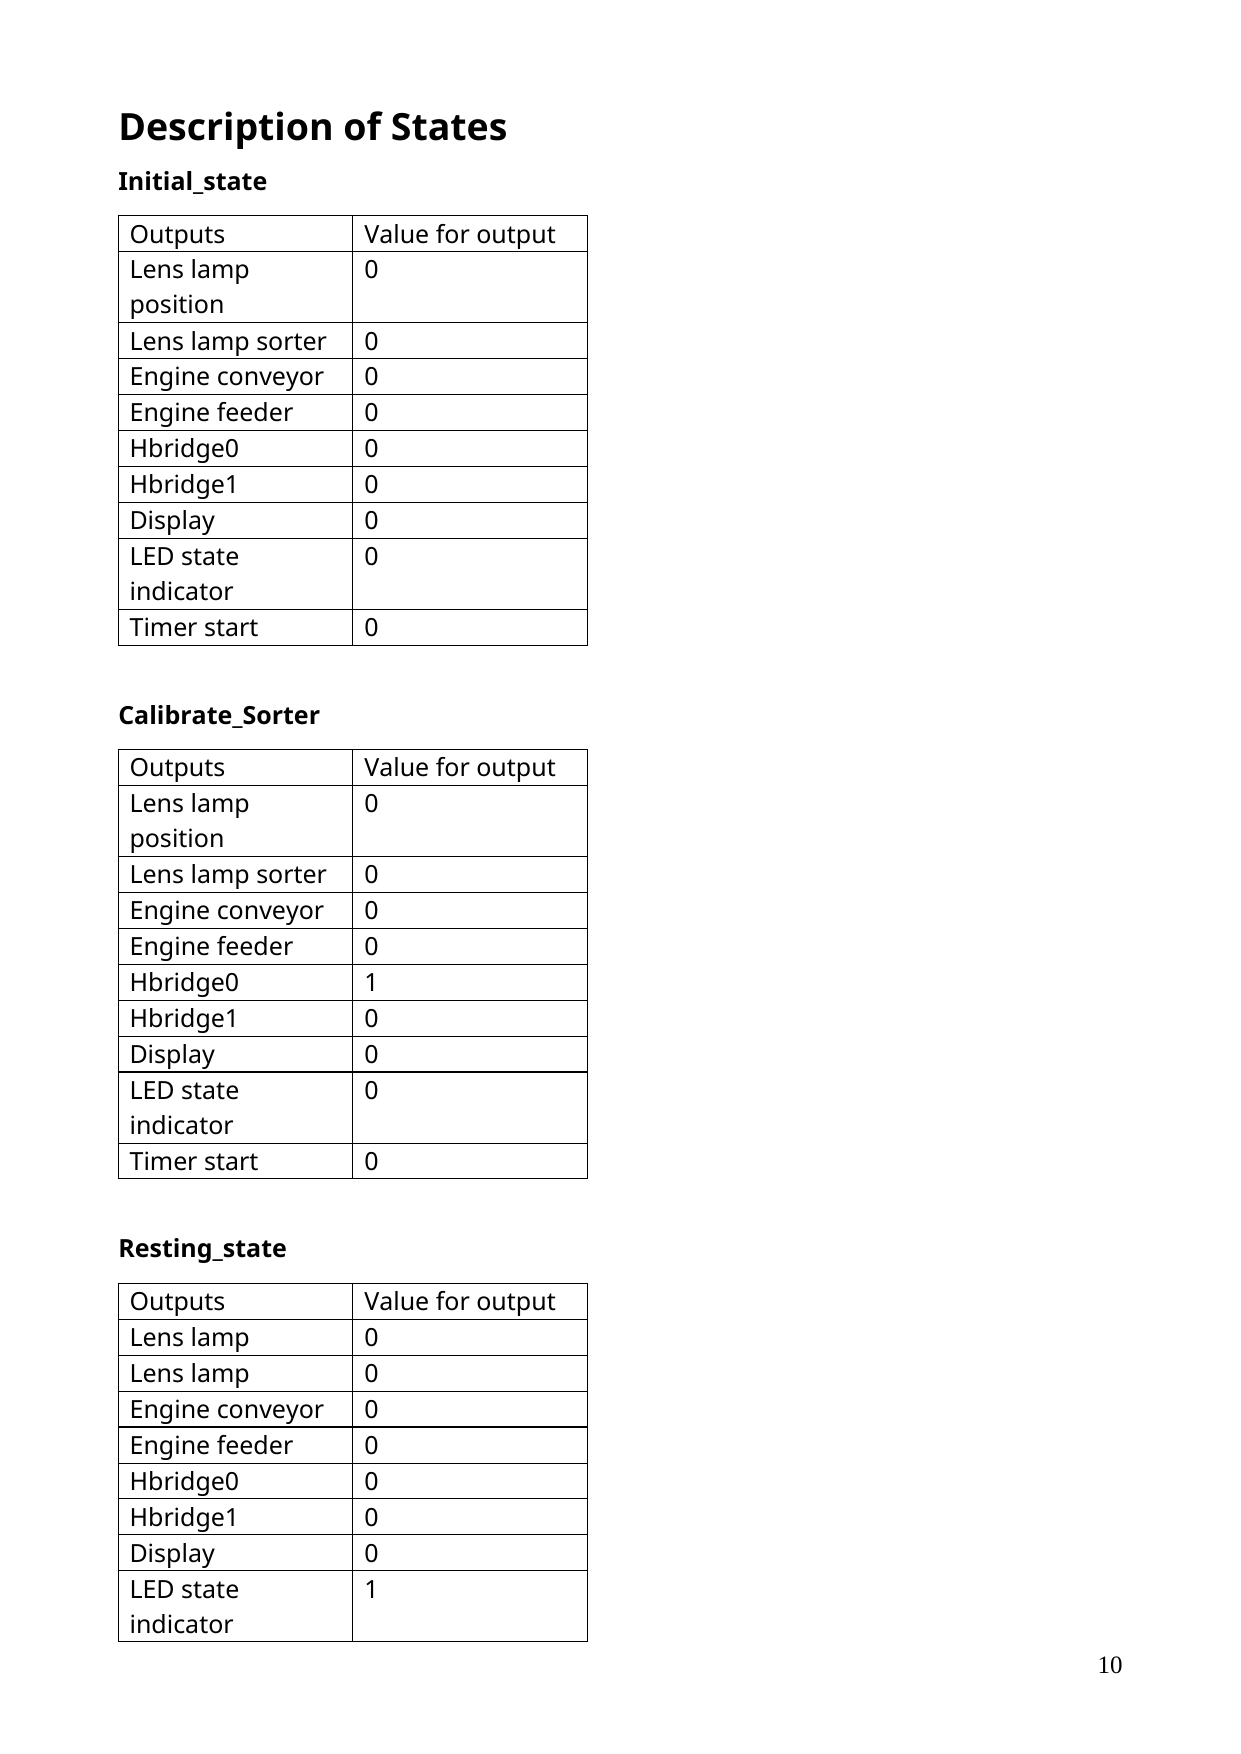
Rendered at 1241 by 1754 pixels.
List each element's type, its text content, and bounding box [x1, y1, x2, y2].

table_cell Display [119, 503, 352, 538]
table_header Outputs [119, 750, 352, 785]
table_cell 0 [353, 395, 587, 430]
table_cell 1 [353, 1571, 587, 1641]
table_cell 0 [353, 359, 587, 394]
table_cell Hbridge1 [119, 1001, 352, 1036]
table_cell 0 [353, 252, 587, 322]
table_cell 0 [353, 1356, 587, 1391]
table_cell Timer start [119, 1144, 352, 1178]
table_cell Lens lamp sorter [119, 857, 352, 892]
table_cell LED state indicator [119, 1073, 352, 1142]
table_cell 1 [353, 965, 587, 999]
table_cell Engine feeder [119, 395, 352, 430]
table_cell Lens lamp [119, 1356, 352, 1391]
table_cell 0 [353, 1464, 587, 1498]
table_cell 0 [353, 503, 587, 538]
table_cell Engine conveyor [119, 1392, 352, 1426]
table_header Value for output [353, 750, 587, 785]
table_cell Lens lamp position [119, 252, 352, 322]
table_cell Hbridge0 [119, 1464, 352, 1498]
text Initial_state [118, 163, 1122, 198]
table_cell 0 [353, 1073, 587, 1142]
table_cell 0 [353, 929, 587, 964]
table_cell Engine feeder [119, 1428, 352, 1462]
table_cell 0 [353, 539, 587, 609]
table_header Outputs [119, 216, 352, 251]
table_cell Engine conveyor [119, 893, 352, 928]
table_cell Hbridge1 [119, 1499, 352, 1534]
table_cell Hbridge1 [119, 467, 352, 502]
table_cell Hbridge0 [119, 965, 352, 999]
table_cell LED state indicator [119, 539, 352, 609]
table_cell Engine feeder [119, 929, 352, 964]
table_cell 0 [353, 610, 587, 644]
table_cell 0 [353, 1144, 587, 1178]
table_cell 0 [353, 1001, 587, 1036]
table_cell Lens lamp [119, 1320, 352, 1354]
table_cell Engine conveyor [119, 359, 352, 394]
table_header Value for output [353, 1284, 587, 1319]
table_cell 0 [353, 893, 587, 928]
table_header Outputs [119, 1284, 352, 1319]
table_cell 0 [353, 857, 587, 892]
table_cell 0 [353, 1320, 587, 1354]
table_cell Timer start [119, 610, 352, 644]
table_cell 0 [353, 1499, 587, 1534]
table_cell 0 [353, 1428, 587, 1462]
table_cell Lens lamp position [119, 786, 352, 856]
table_cell 0 [353, 1392, 587, 1426]
table_cell 0 [353, 323, 587, 358]
table_cell 0 [353, 1535, 587, 1570]
subtitle Description of States [118, 100, 1122, 151]
table_cell LED state indicator [119, 1571, 352, 1641]
text Calibrate_Sorter [118, 697, 1122, 731]
table_cell 0 [353, 1037, 587, 1071]
text Resting_state [118, 1231, 1122, 1265]
table_cell Hbridge0 [119, 431, 352, 466]
table_header Value for output [353, 216, 587, 251]
table_cell Display [119, 1535, 352, 1570]
table_cell Lens lamp sorter [119, 323, 352, 358]
table_cell 0 [353, 467, 587, 502]
table_cell Display [119, 1037, 352, 1071]
table_cell 0 [353, 431, 587, 466]
table_cell 0 [353, 786, 587, 856]
